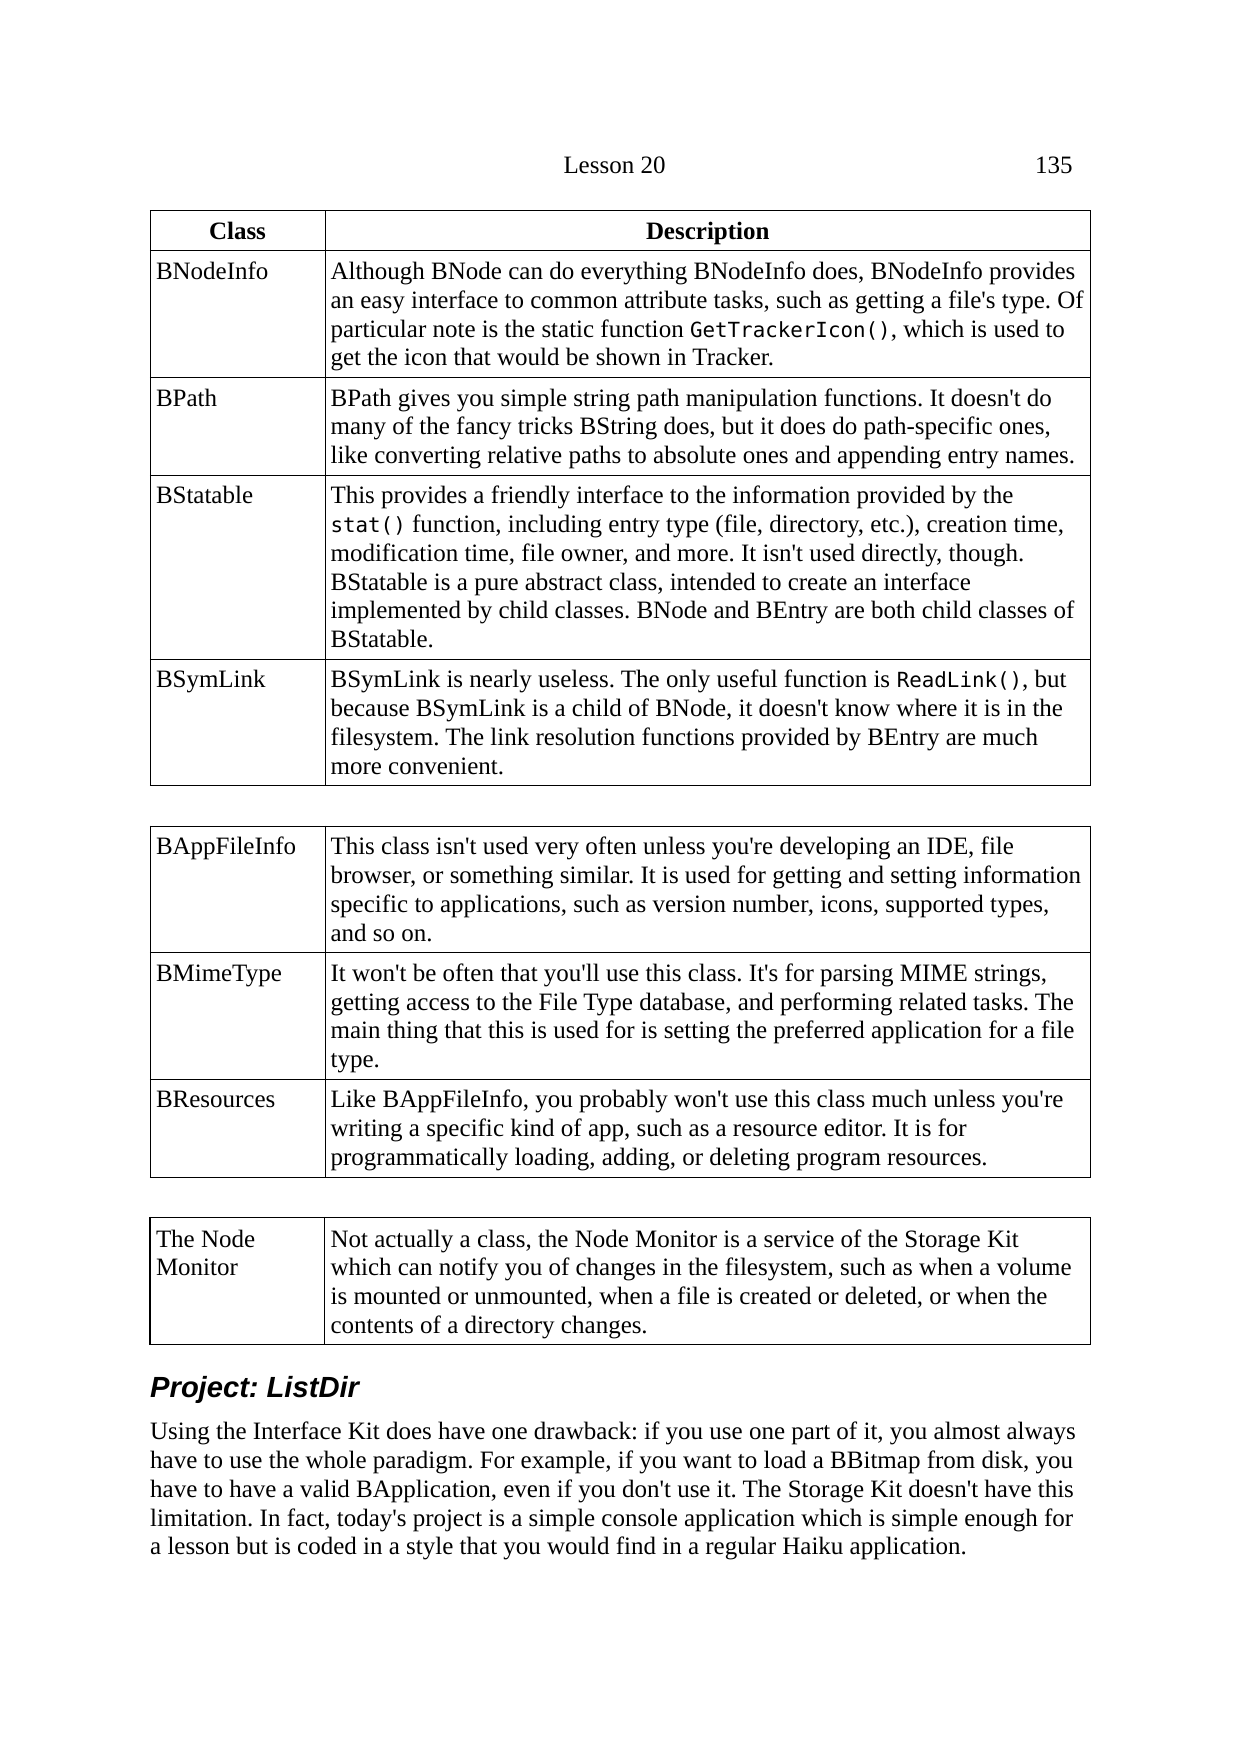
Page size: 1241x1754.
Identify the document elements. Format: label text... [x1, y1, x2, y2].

table_cell The Node Monitor [151, 1218, 324, 1344]
table_cell BResources [151, 1080, 325, 1177]
table_cell BSymLink is nearly useless. The only useful function is ReadLink(), but because BSymLink is a child of BNode, it doesn't know where it is in the filesystem. The link resolution functions provided by BEntry are much more convenient. [326, 660, 1090, 785]
table_cell BNodeInfo [151, 251, 325, 377]
table_cell [150, 786, 325, 826]
table_cell BMimeType [151, 953, 325, 1079]
table_cell [325, 786, 1090, 826]
subtitle Project: ListDir [150, 1370, 1091, 1404]
table_cell This class isn't used very often unless you're developing an IDE, file browser, or something similar. It is used for getting and setting information specific to applications, such as version number, icons, supported types, and so on. [326, 827, 1090, 952]
table_cell It won't be often that you'll use this class. It's for parsing MIME strings, getting access to the File Type database, and performing related tasks. The main thing that this is used for is setting the preferred application for a file type. [326, 953, 1090, 1079]
table_cell Although BNode can do everything BNodeInfo does, BNodeInfo provides an easy interface to common attribute tasks, such as getting a file's type. Of particular note is the static function GetTrackerIcon(), which is used to get the icon that would be shown in Tracker. [326, 251, 1090, 377]
table_cell [325, 1178, 1090, 1217]
table_header Description [326, 211, 1090, 250]
text Using the Interface Kit does have one drawback: if you use one part of it, you almost always have to use the whole paradigm. For example, if you want to load a BBitmap from disk, you have to have a valid BApplication, even if you don't use it. The Storage Kit doesn't have this limitation. In fact, today's project is a simple console application which is simple enough for a lesson but is coded in a style that you would find in a regular Haiku application. [150, 1416, 1091, 1560]
table_cell Not actually a class, the Node Monitor is a service of the Storage Kit which can notify you of changes in the filesystem, such as when a volume is mounted or unmounted, when a file is created or deleted, or when the contents of a directory changes. [325, 1218, 1090, 1344]
table_cell BPath gives you simple string path manipulation functions. It doesn't do many of the fancy tricks BString does, but it does do path-specific ones, like converting relative paths to absolute ones and appending entry names. [326, 378, 1090, 475]
table_cell [150, 1178, 325, 1217]
table_header Class [151, 211, 325, 250]
table_cell BPath [151, 378, 325, 475]
table_cell BSymLink [151, 660, 325, 785]
table_cell This provides a friendly interface to the information provided by the stat() function, including entry type (file, directory, etc.), creation time, modification time, file owner, and more. It isn't used directly, though. BStatable is a pure abstract class, intended to create an interface implemented by child classes. BNode and BEntry are both child classes of BStatable. [326, 476, 1090, 659]
table_cell Like BAppFileInfo, you probably won't use this class much unless you're writing a specific kind of app, such as a resource editor. It is for programmatically loading, adding, or deleting program resources. [326, 1080, 1090, 1177]
table_cell BAppFileInfo [151, 827, 325, 952]
table_cell BStatable [151, 476, 325, 659]
